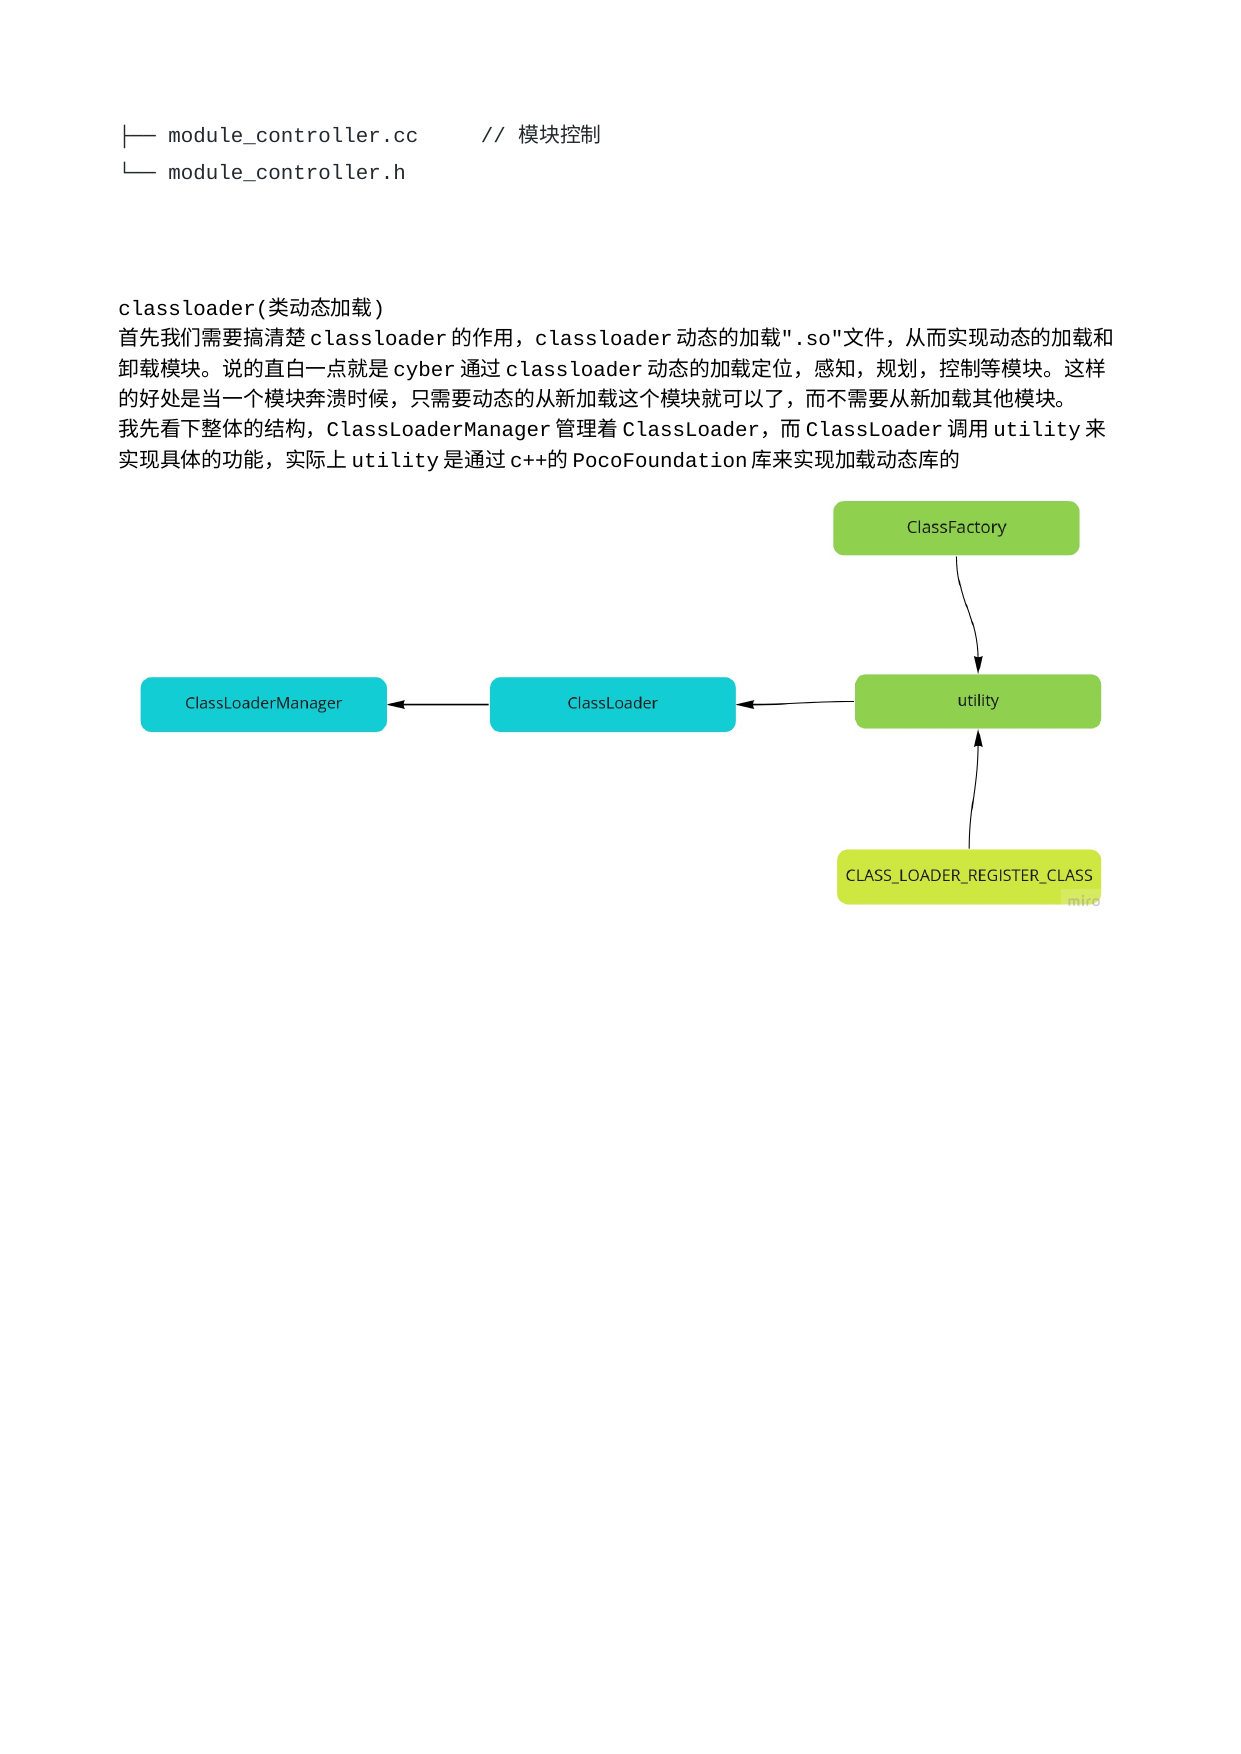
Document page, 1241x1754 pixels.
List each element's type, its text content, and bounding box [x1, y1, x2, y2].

text 我先看下整体的结构，ClassLoaderManager管理着ClassLoader，而ClassLoader调用utility来实现具体的功能，实际上utility是通过c++的PocoFoundation库来实现加载动态库的 [118, 412, 1122, 473]
text 首先我们需要搞清楚classloader的作用，classloader动态的加载".so"文件，从而实现动态的加载和卸载模块。说的直白一点就是cyber通过classloader动态的加载定位，感知，规划，控制等模块。这样的好处是当一个模块奔溃时候，只需要动态的从新加载这个模块就可以了，而不需要从新加载其他模块。 [118, 321, 1122, 412]
text ├── module_controller.cc // 模块控制 [118, 118, 1122, 148]
text classloader(类动态加载) [118, 291, 1122, 321]
text └── module_controller.h [118, 162, 1122, 186]
picture [118, 473, 1123, 929]
